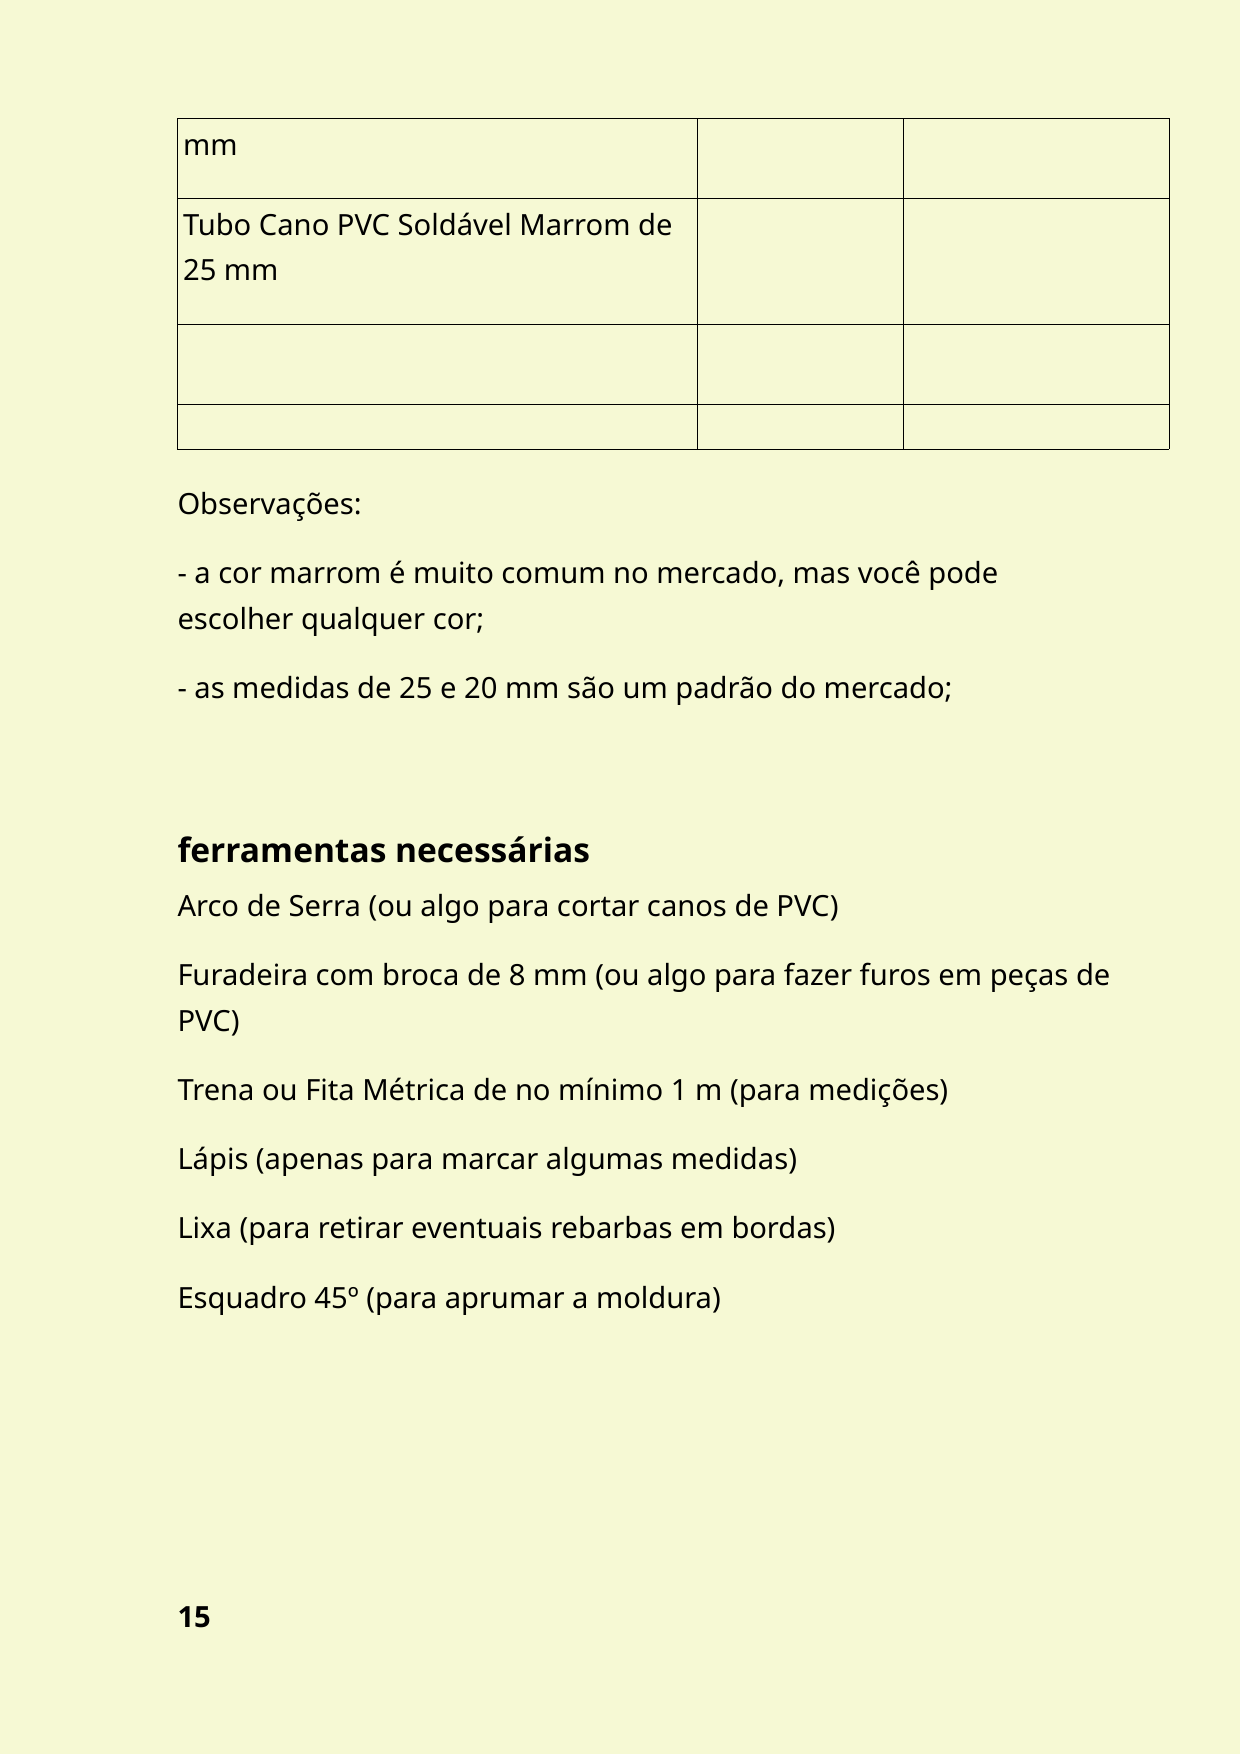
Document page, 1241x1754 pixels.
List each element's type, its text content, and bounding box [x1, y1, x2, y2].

table_cell [904, 405, 1169, 449]
text - a cor marrom é muito comum no mercado, mas você pode escolher qualquer cor; [177, 552, 1122, 638]
text Arco de Serra (ou algo para cortar canos de PVC) [177, 885, 1122, 925]
text Trena ou Fita Métrica de no mínimo 1 m (para medições) [177, 1069, 1122, 1109]
table_cell [698, 119, 903, 198]
table_cell [178, 325, 697, 403]
table_cell [698, 325, 903, 403]
text - as medidas de 25 e 20 mm são um padrão do mercado; [177, 667, 1122, 707]
text Furadeira com broca de 8 mm (ou algo para fazer furos em peças de PVC) [177, 954, 1122, 1039]
text Esquadro 45º (para aprumar a moldura) [177, 1277, 1122, 1317]
text Lápis (apenas para marcar algumas medidas) [177, 1138, 1122, 1178]
table_cell [904, 199, 1169, 323]
text Observações: [177, 483, 1122, 523]
table_cell Tubo Cano PVC Soldável Marrom de 25 mm [178, 199, 697, 323]
table_cell [904, 325, 1169, 403]
table_cell mm [178, 119, 697, 198]
table_cell [904, 119, 1169, 198]
table_cell [698, 405, 903, 449]
table_cell [698, 199, 903, 323]
text Lixa (para retirar eventuais rebarbas em bordas) [177, 1208, 1122, 1247]
subtitle ferramentas necessárias [177, 827, 1122, 872]
table_cell [178, 405, 697, 449]
